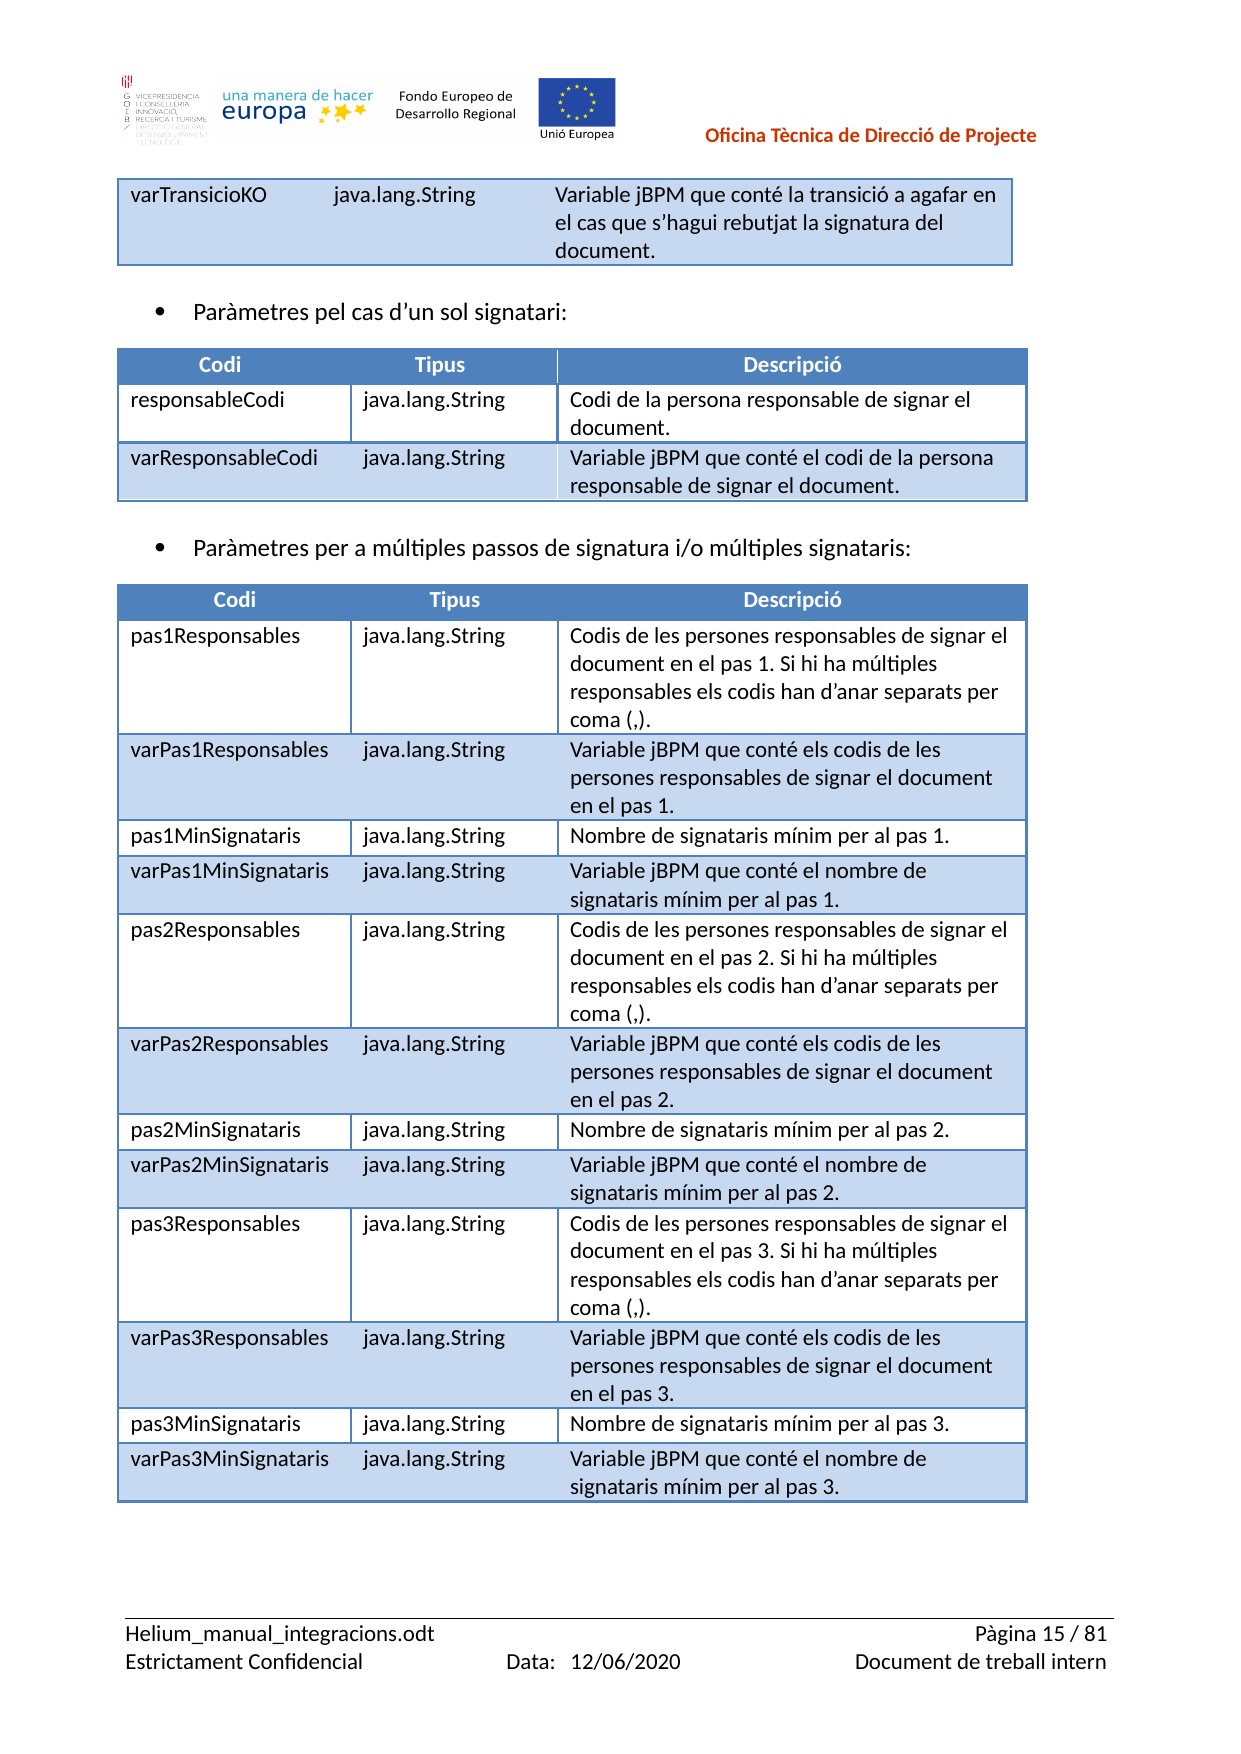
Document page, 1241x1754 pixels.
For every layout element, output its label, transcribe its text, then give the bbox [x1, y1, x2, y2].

table_cell Variable jBPM que conté la transició a agafar en el cas que s’hagui rebutjat la signatura del document. [543, 180, 1011, 264]
table_cell Variable jBPM que conté els codis de les persones responsables de signar el document en el pas 2. [558, 1029, 1025, 1113]
table_cell pas1MinSignataris [119, 821, 350, 854]
table_cell Nombre de signataris mínim per al pas 1. [559, 821, 1025, 854]
table_cell Nombre de signataris mínim per al pas 2. [559, 1115, 1025, 1148]
table_header Codi [119, 350, 321, 383]
table_cell pas3Responsables [119, 1209, 350, 1321]
table_header Descripció [558, 586, 1025, 619]
table_cell java.lang.String [352, 1115, 557, 1148]
table_cell Variable jBPM que conté el nombre de signataris mínim per al pas 1. [558, 857, 1025, 913]
table_cell Variable jBPM que conté els codis de les persones responsables de signar el document en el pas 3. [558, 1323, 1025, 1407]
table_cell varTransicioKO [119, 180, 321, 264]
list Paràmetres per a múltiples passos de signatura i/o múltiples signataris: [156, 532, 1122, 563]
table_cell pas1Responsables [119, 621, 350, 733]
table_cell varPas3MinSignataris [119, 1444, 351, 1500]
table_header Tipus [351, 586, 558, 619]
table_cell varPas3Responsables [119, 1323, 351, 1407]
table_cell Codis de les persones responsables de signar el document en el pas 2. Si hi ha múltiples responsables els codis han d’anar separats per coma (,). [559, 915, 1025, 1027]
table_cell java.lang.String [351, 857, 558, 913]
table_cell java.lang.String [352, 1209, 557, 1321]
table_header Codi [119, 586, 351, 619]
table_cell Codis de les persones responsables de signar el document en el pas 3. Si hi ha múltiples responsables els codis han d’anar separats per coma (,). [559, 1209, 1025, 1321]
table_cell varPas2MinSignataris [119, 1151, 351, 1207]
table_cell pas3MinSignataris [119, 1409, 350, 1442]
table_cell java.lang.String [351, 1323, 558, 1407]
table_cell java.lang.String [351, 1029, 558, 1113]
table_cell java.lang.String [351, 735, 558, 819]
table_cell java.lang.String [351, 1444, 558, 1500]
table_header Tipus [321, 350, 557, 383]
list Paràmetres pel cas d’un sol signatari: [156, 296, 1122, 327]
table_cell Codis de les persones responsables de signar el document en el pas 1. Si hi ha múltiples responsables els codis han d’anar separats per coma (,). [559, 621, 1025, 733]
table_cell Variable jBPM que conté el codi de la persona responsable de signar el document. [558, 444, 1025, 499]
table_cell java.lang.String [321, 180, 543, 264]
table_cell varPas2Responsables [119, 1029, 351, 1113]
picture [118, 73, 213, 147]
table_cell varPas1MinSignataris [119, 857, 351, 913]
table_header Descripció [558, 350, 1025, 383]
table_cell responsableCodi [119, 385, 350, 441]
table_cell varResponsableCodi [119, 444, 351, 499]
table_cell varPas1Responsables [119, 735, 351, 819]
table_cell java.lang.String [352, 385, 556, 441]
table_cell Nombre de signataris mínim per al pas 3. [559, 1409, 1025, 1442]
table_cell Codi de la persona responsable de signar el document. [559, 385, 1025, 441]
table_cell java.lang.String [351, 444, 557, 499]
table_cell java.lang.String [351, 1151, 558, 1207]
table_cell Variable jBPM que conté els codis de les persones responsables de signar el document en el pas 1. [558, 735, 1025, 819]
table_cell java.lang.String [352, 621, 557, 733]
table_cell java.lang.String [352, 1409, 557, 1442]
table_cell pas2MinSignataris [119, 1115, 350, 1148]
table_cell Variable jBPM que conté el nombre de signataris mínim per al pas 3. [558, 1444, 1025, 1500]
table_cell java.lang.String [352, 821, 557, 854]
table_cell Variable jBPM que conté el nombre de signataris mínim per al pas 2. [558, 1151, 1025, 1207]
table_cell java.lang.String [352, 915, 557, 1027]
picture [219, 73, 621, 147]
table_cell pas2Responsables [119, 915, 350, 1027]
